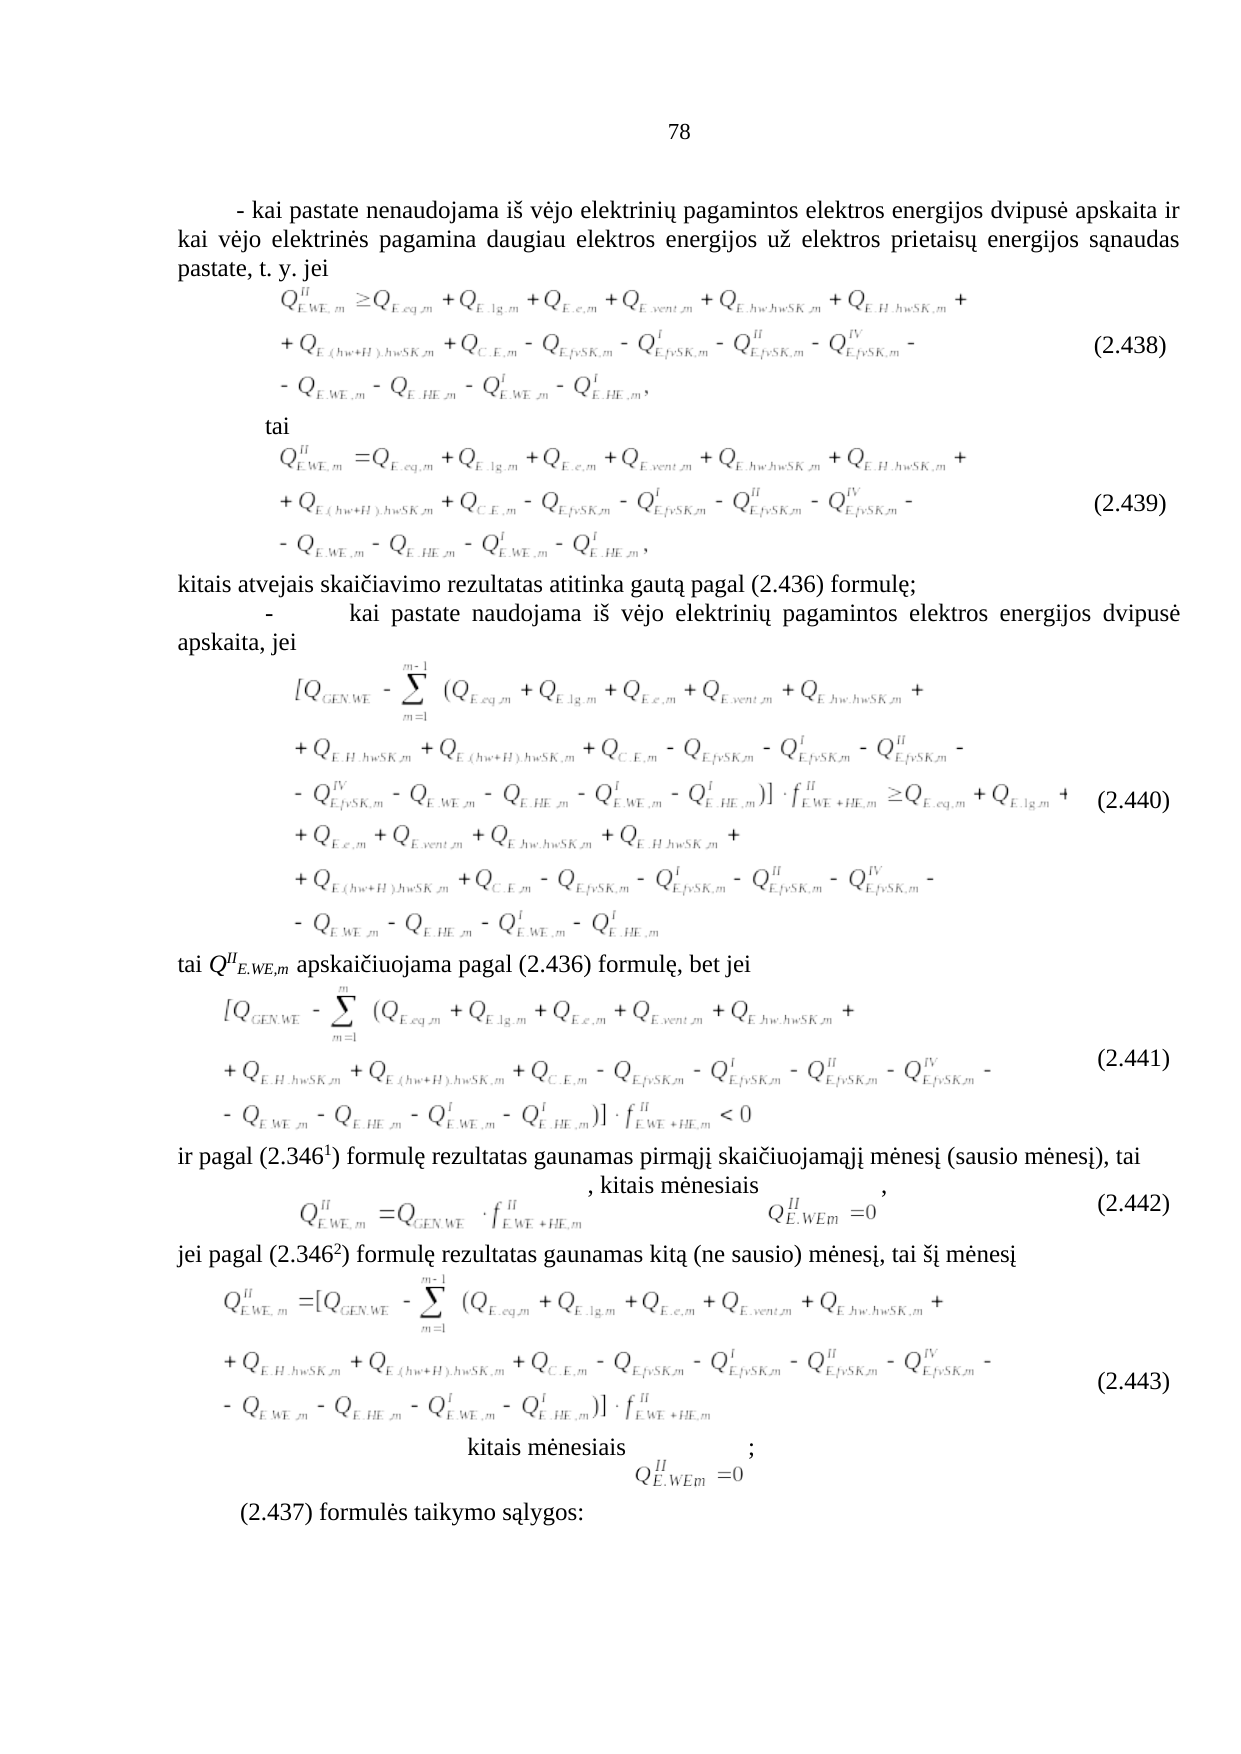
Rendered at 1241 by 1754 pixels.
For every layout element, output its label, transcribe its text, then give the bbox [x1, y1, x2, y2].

text - kai pastate nenaudojama iš vėjo elektrinių pagamintos elektros energijos dvipusė apskaita ir kai vėjo elektrinės pagamina daugiau elektros energijos už elektros prietaisų energijos sąnaudas pastate, t. y. jei [177, 196, 1181, 282]
text (2.437) formulės taikymo sąlygos: [240, 1497, 1181, 1526]
text kitais atvejais skaičiavimo rezultatas atitinka gautą pagal (2.436) formulę; [177, 569, 1181, 598]
table_header kitais mėnesiais ; [177, 1268, 1044, 1497]
table_header (2.441) [1045, 978, 1181, 1141]
text jei pagal (2.3462) formulę rezultatas gaunamas kitą (ne sausio) mėnesį, tai šį mėnesį [177, 1239, 1181, 1268]
table_header (2.438) [1067, 282, 1178, 411]
table_header (2.443) [1045, 1268, 1181, 1497]
table_header [181, 282, 1067, 411]
text tai QIIE.WE,m apskaičiuojama pagal (2.436) formulę, bet jei [177, 949, 1181, 977]
text - kai pastate naudojama iš vėjo elektrinių pagamintos elektros energijos dvipusė apskaita, jei [177, 598, 1181, 655]
text tai [265, 411, 1181, 440]
table_header [181, 440, 1067, 569]
table_header [177, 655, 1067, 949]
table_header [177, 978, 1044, 1141]
table_header (2.439) [1067, 440, 1178, 569]
table_header (2.440) [1067, 655, 1181, 949]
table_header , kitais mėnesiais , [177, 1170, 1007, 1239]
table_header (2.442) [1007, 1170, 1181, 1239]
text ir pagal (2.3461) formulę rezultatas gaunamas pirmąjį skaičiuojamąjį mėnesį (sausio mėnesį), tai [177, 1141, 1181, 1170]
